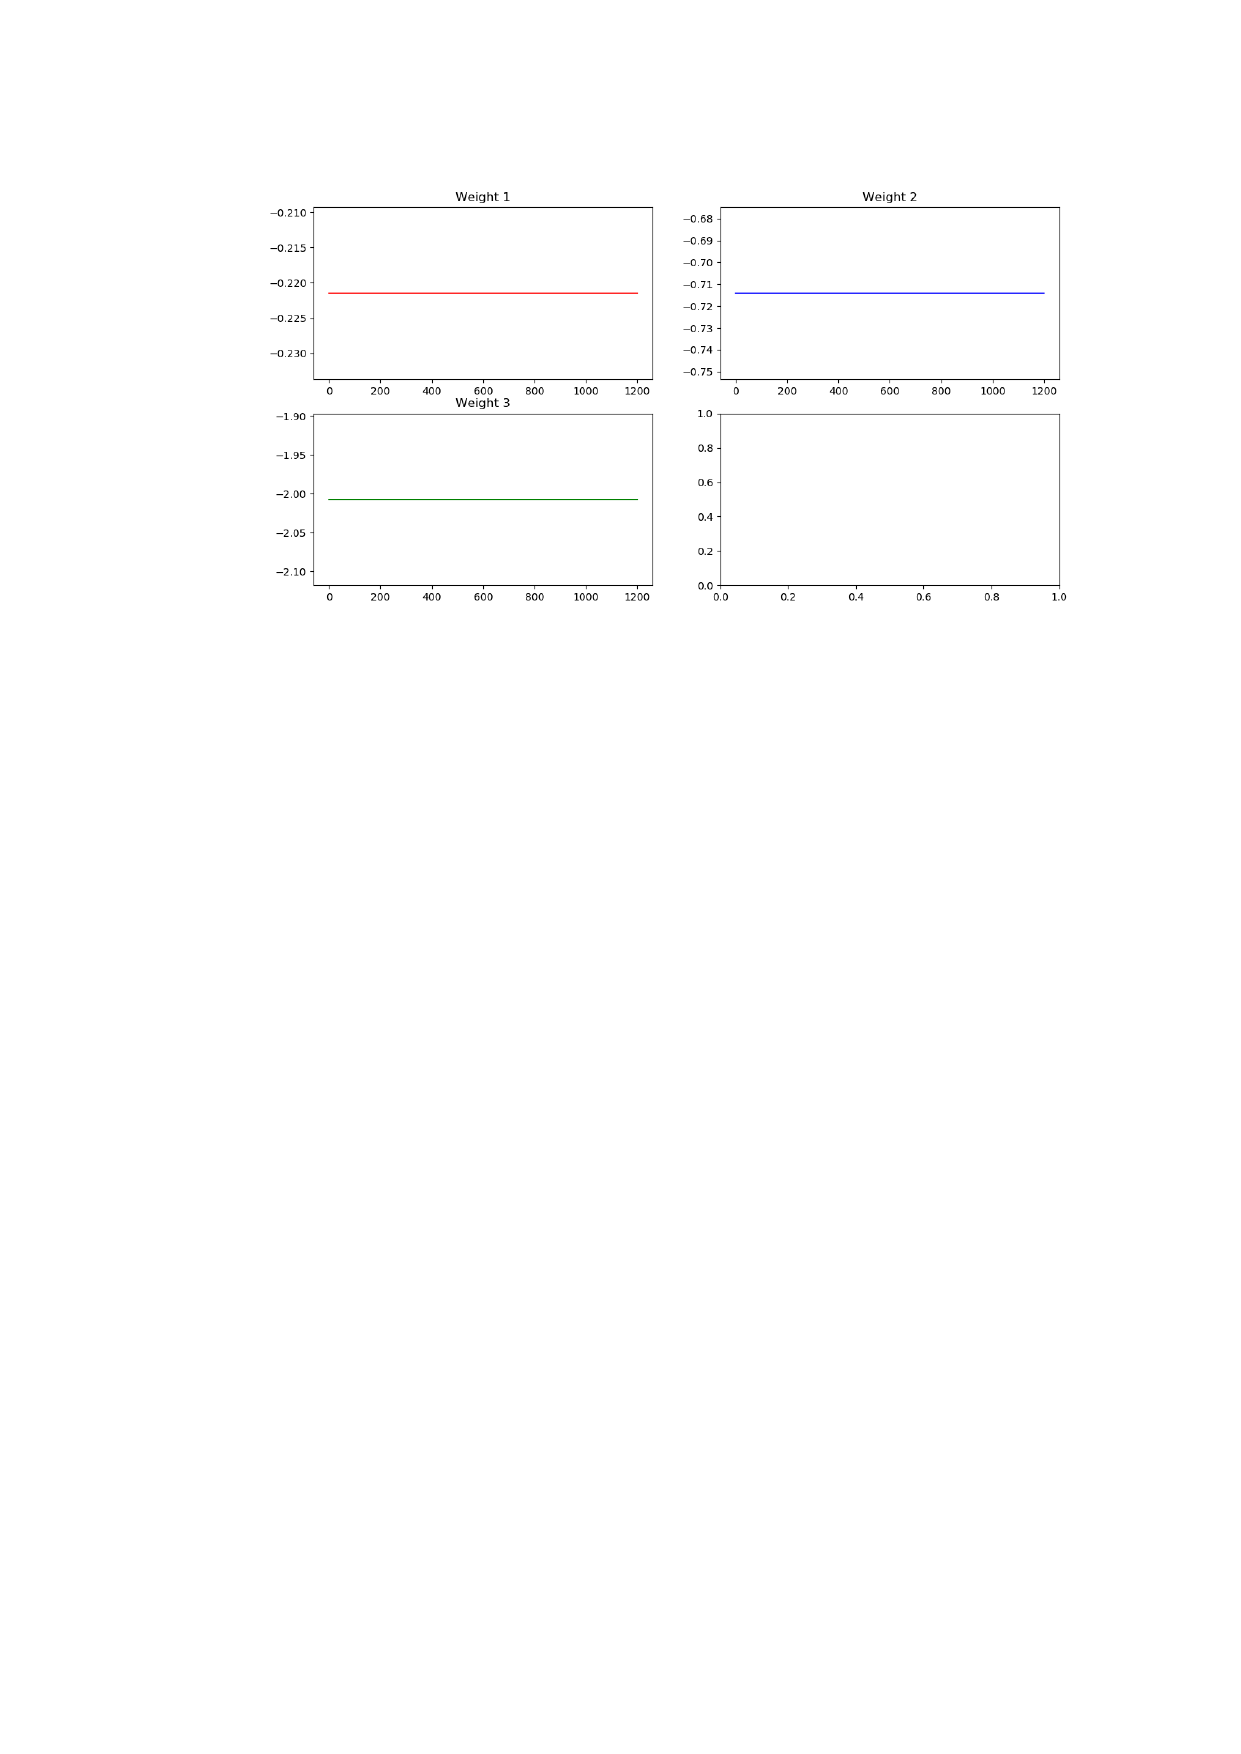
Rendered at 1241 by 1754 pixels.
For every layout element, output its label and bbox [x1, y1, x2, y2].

picture [250, 177, 1097, 622]
